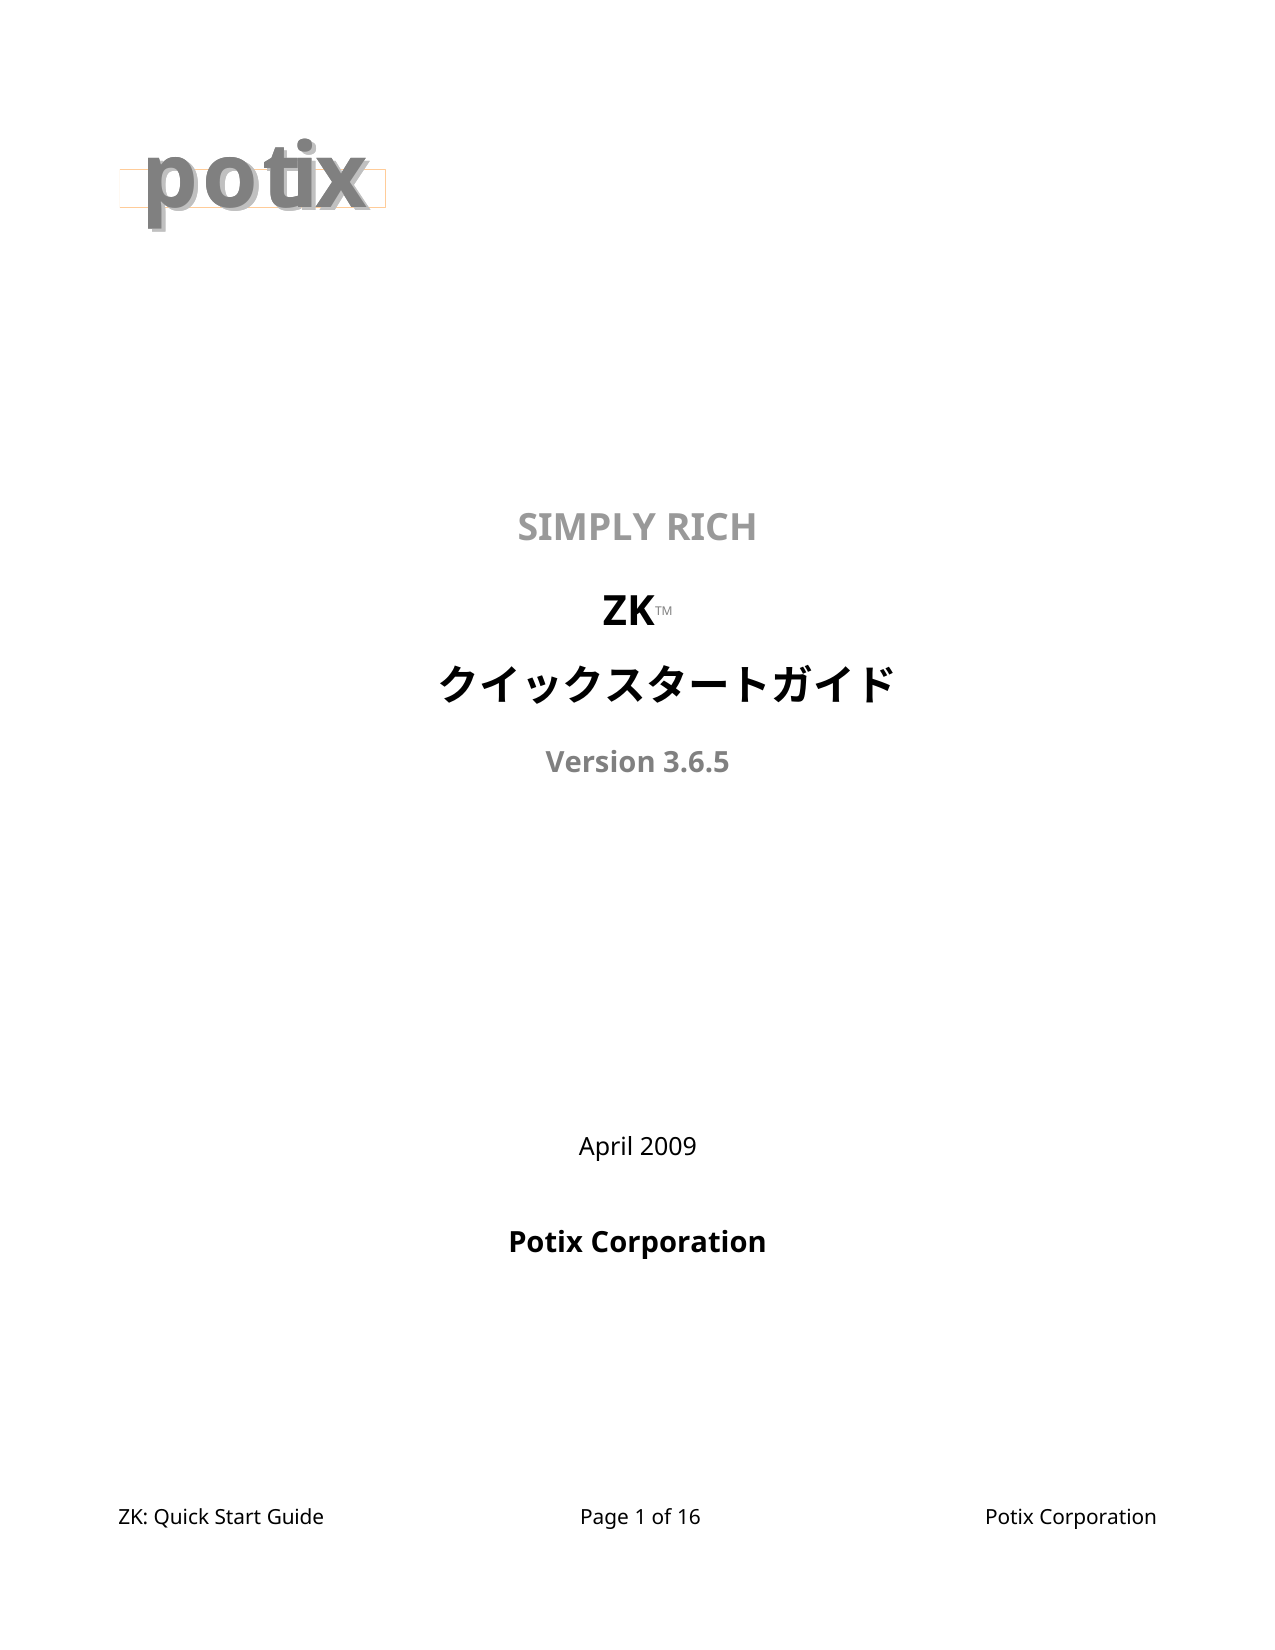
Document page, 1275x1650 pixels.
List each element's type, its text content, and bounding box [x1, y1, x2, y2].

title クイックスタートガイド [177, 652, 1157, 712]
text Potix Corporation [118, 1221, 1157, 1261]
text April 2009 [118, 1128, 1157, 1162]
text ZKTM [118, 580, 1157, 637]
text SIMPLY RICH [118, 500, 1157, 551]
subtitle Version 3.6.5 [118, 742, 1157, 781]
